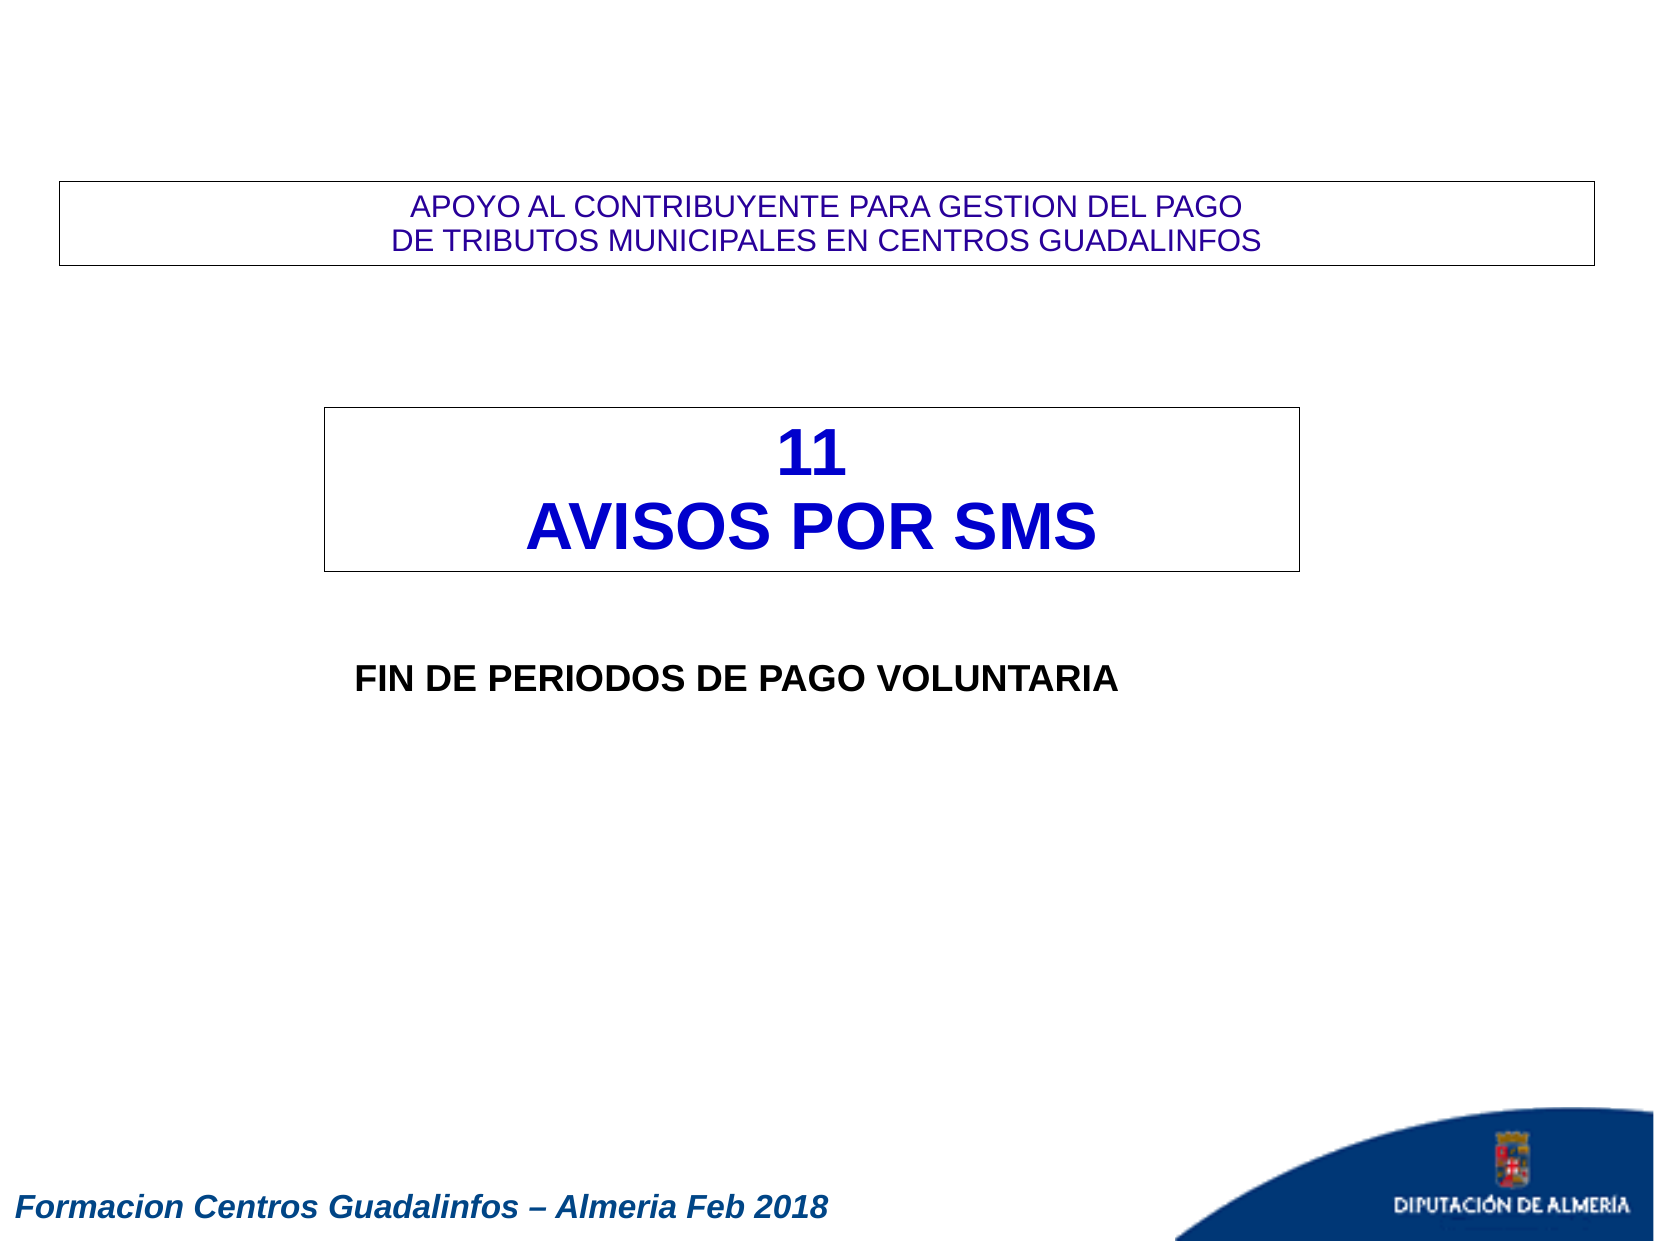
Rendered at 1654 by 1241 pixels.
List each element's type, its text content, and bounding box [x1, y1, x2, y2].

text_box 11 AVISOS POR SMS [324, 407, 1300, 572]
picture [1175, 1107, 1654, 1241]
text_box FIN DE PERIODOS DE PAGO VOLUNTARIA [265, 649, 1565, 708]
text_box APOYO AL CONTRIBUYENTE PARA GESTION DEL PAGO DE TRIBUTOS MUNICIPALES EN CENTROS GUADALINFOS [59, 181, 1595, 266]
text_box Formacion Centros Guadalinfos – Almeria Feb 2018 [0, 1181, 845, 1234]
